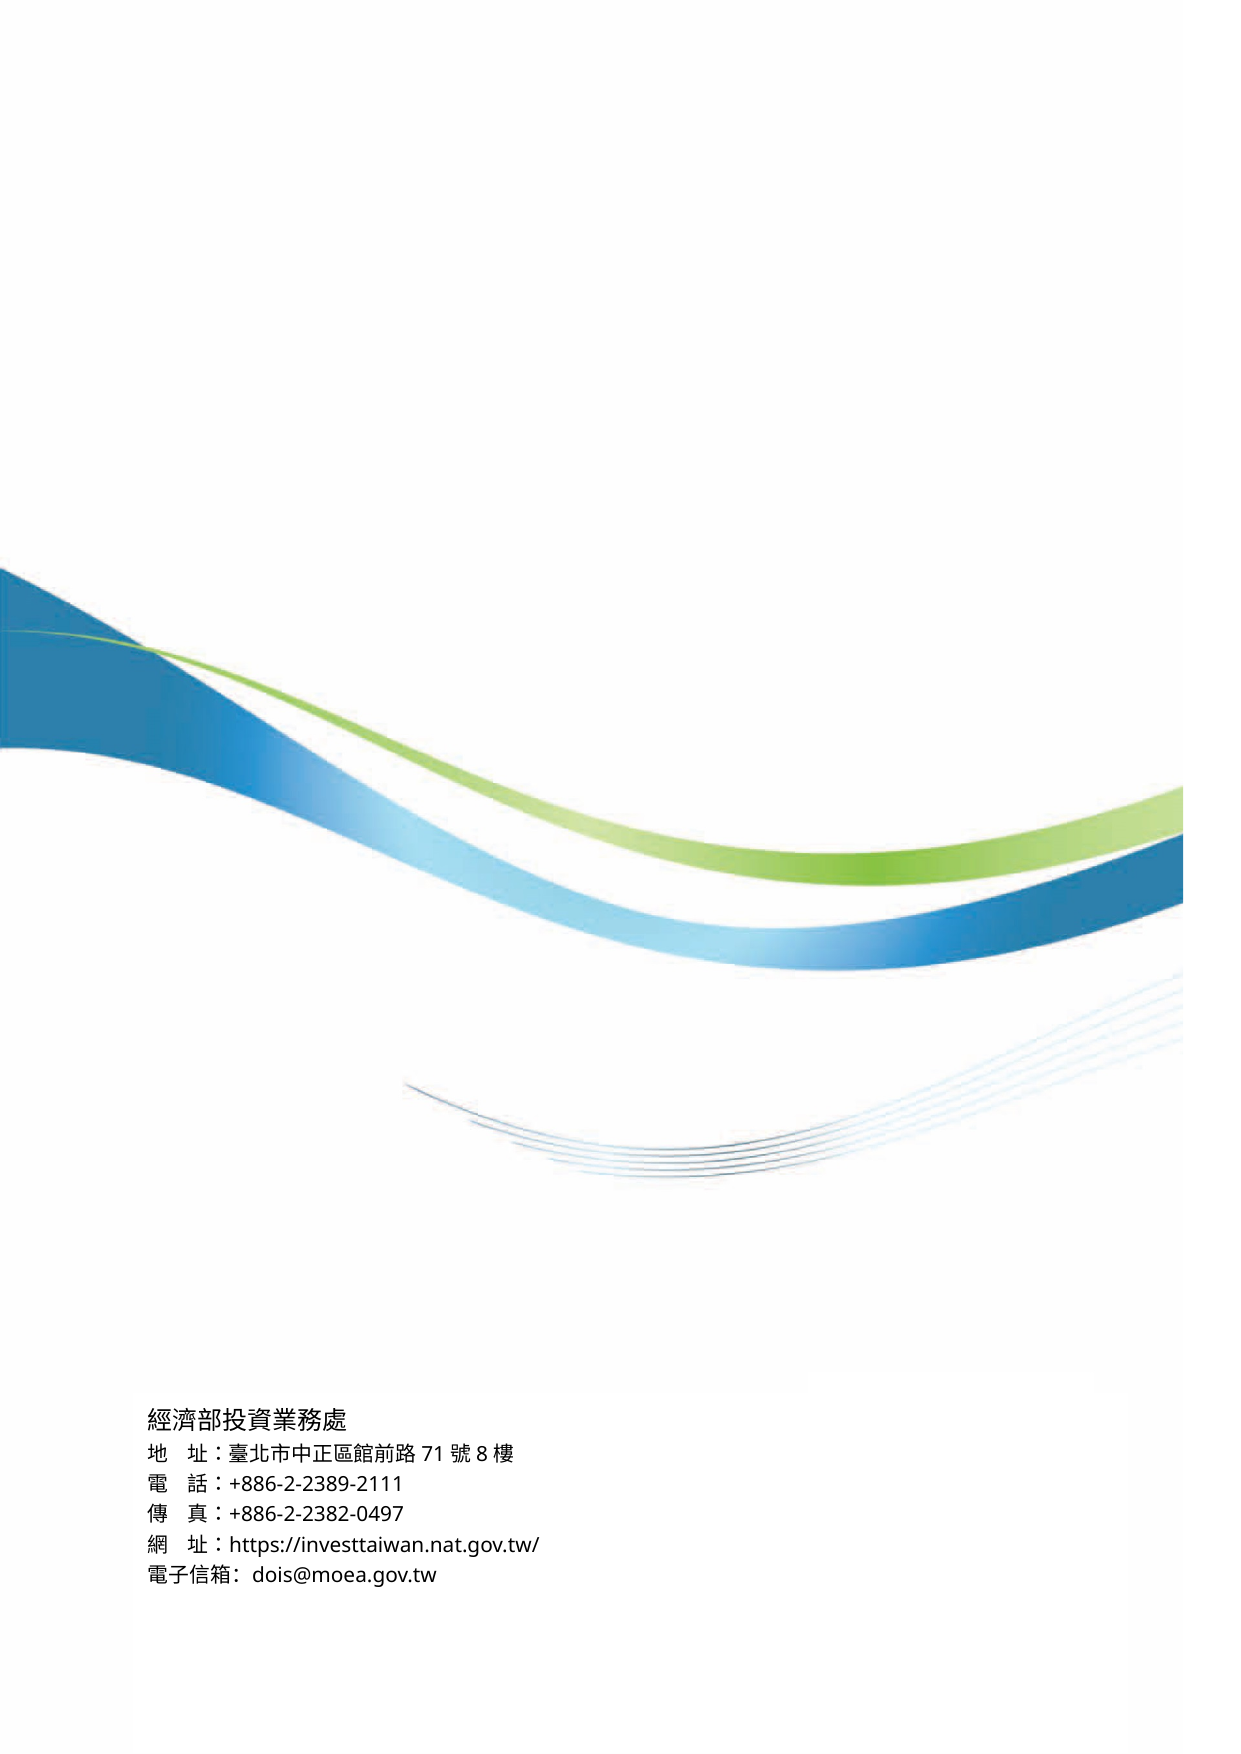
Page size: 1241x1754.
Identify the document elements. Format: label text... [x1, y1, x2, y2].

text 電 話：+886-2-2389-2111 [148, 1467, 1113, 1498]
text 地 址：臺北市中正區館前路 71 號 8 樓 [148, 1437, 1113, 1467]
text 網 址：https://investtaiwan.nat.gov.tw/ [148, 1528, 1113, 1558]
text 經濟部投資業務處 [148, 1401, 1113, 1437]
text 電子信箱：dois@moea.gov.tw [148, 1558, 1113, 1589]
picture [0, 0, 1184, 1754]
text 傳 真：+886-2-2382-0497 [148, 1498, 1113, 1528]
